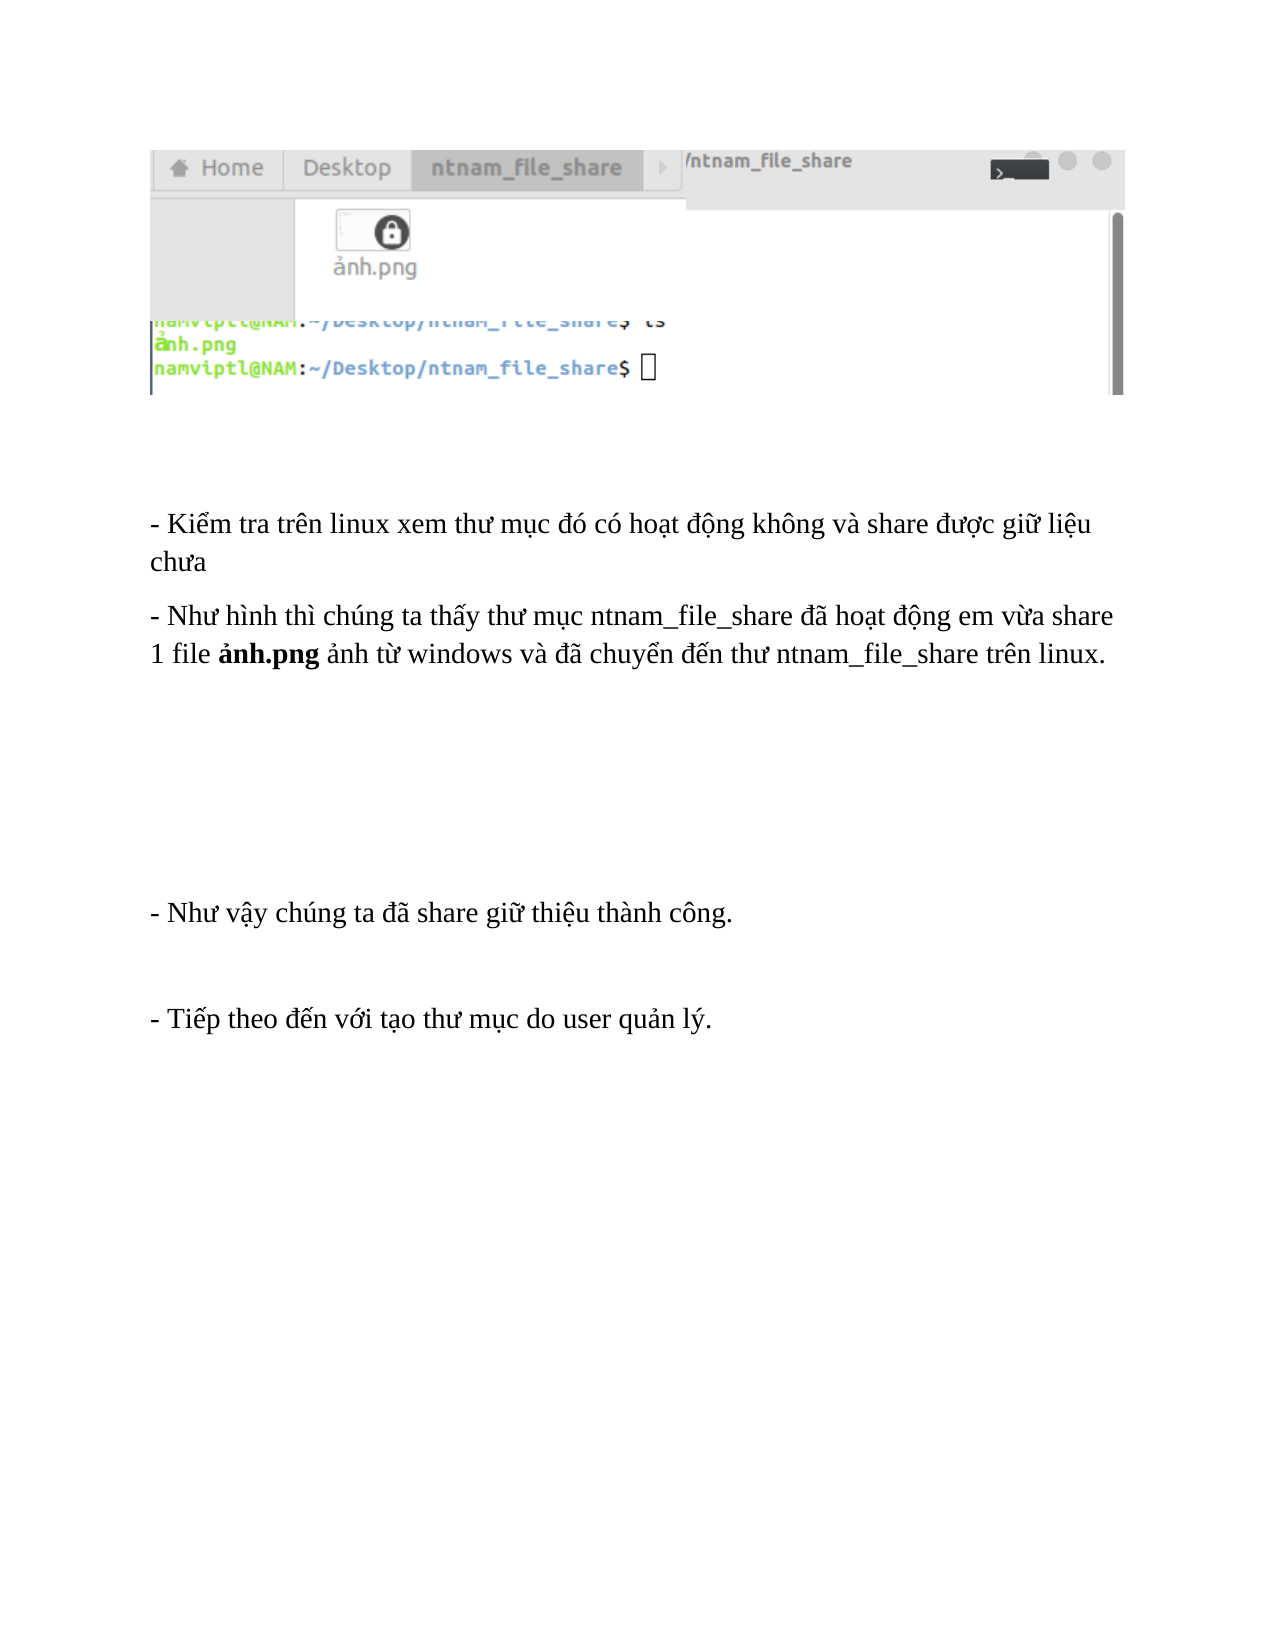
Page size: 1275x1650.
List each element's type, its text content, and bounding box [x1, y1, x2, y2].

text - Như vậy chúng ta đã share giữ thiệu thành công. [150, 895, 1125, 929]
text - Tiếp theo đến với tạo thư mục do user quản lý. [150, 1002, 1125, 1035]
text - Như hình thì chúng ta thấy thư mục ntnam_file_share đã hoạt động em vừa share 1 file ảnh.png ảnh từ windows và đã chuyển đến thư ntnam_file_share trên linux. [150, 598, 1125, 670]
text - Kiểm tra trên linux xem thư mục đó có hoạt động không và share được giữ liệu chưa [150, 506, 1125, 578]
